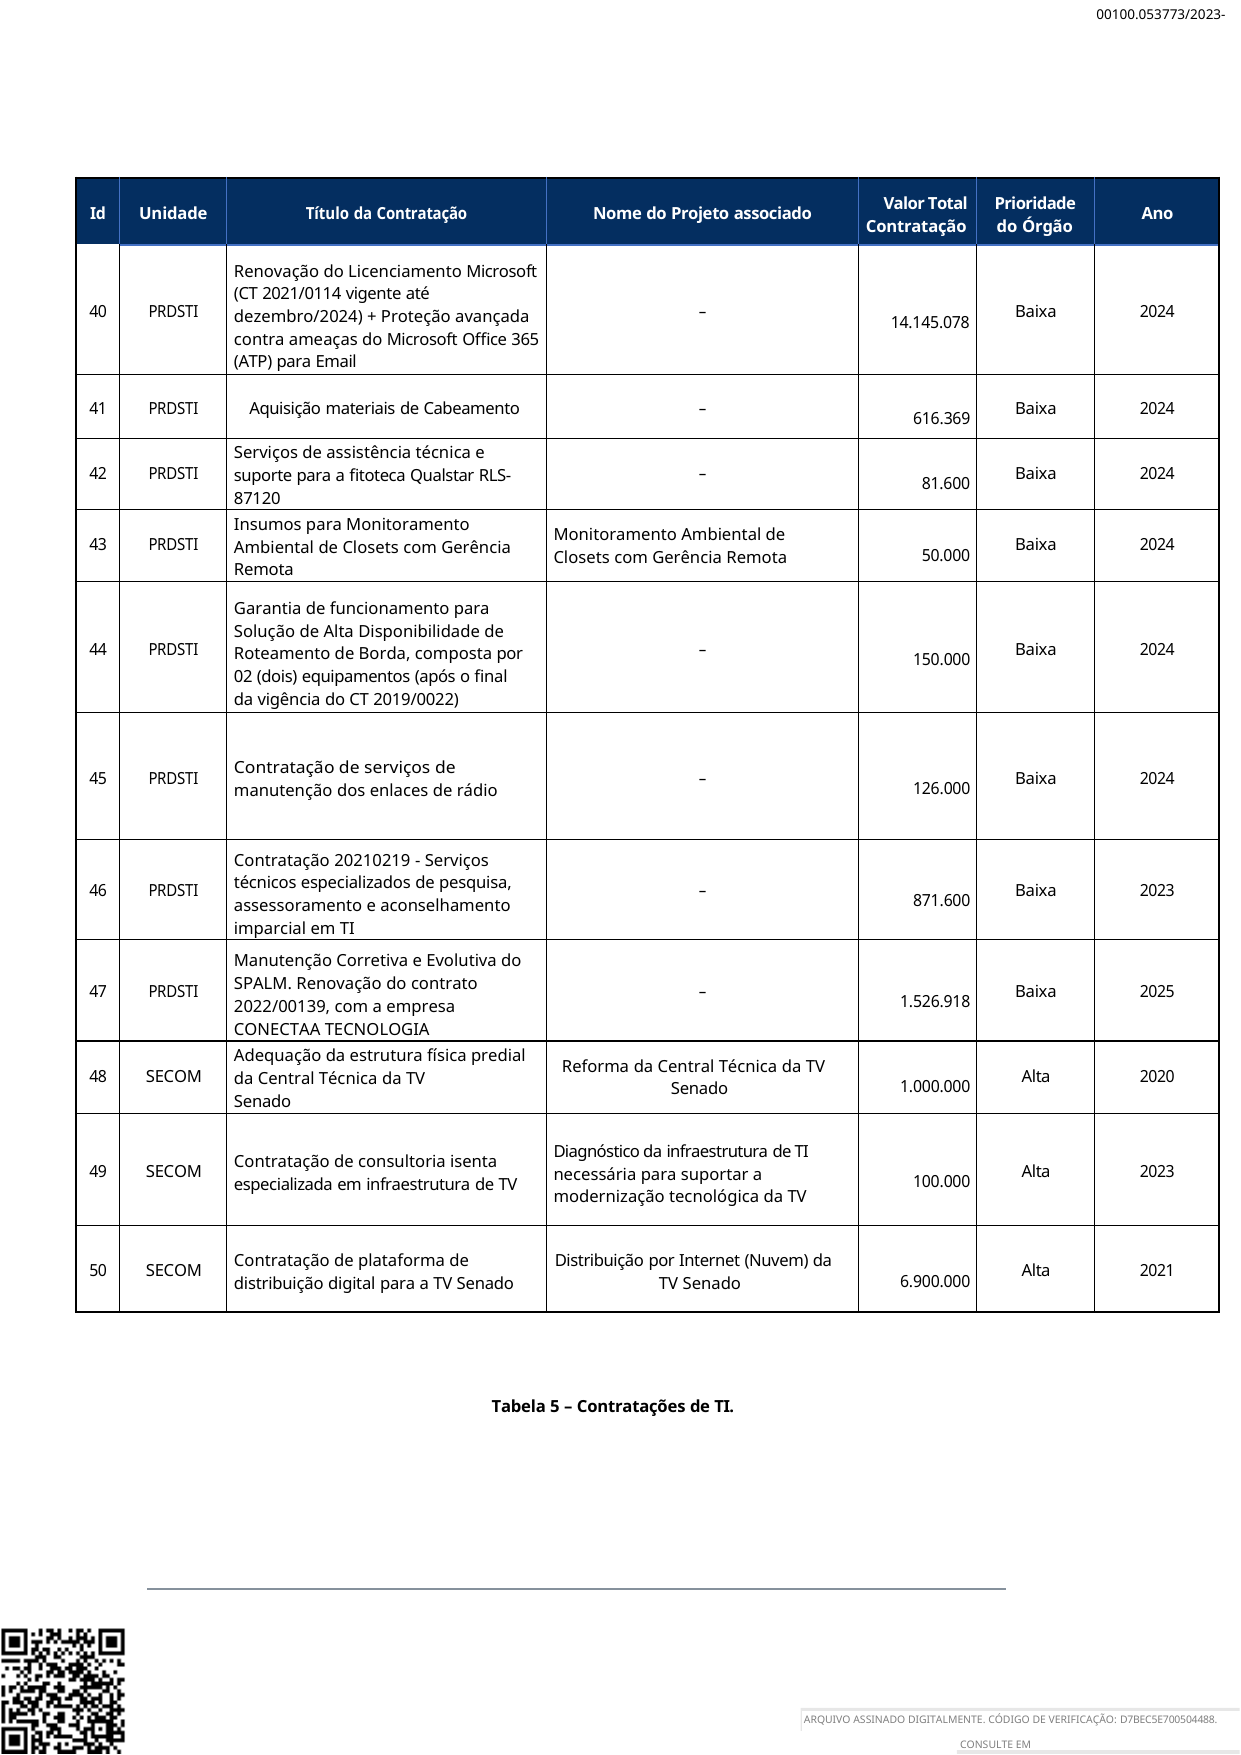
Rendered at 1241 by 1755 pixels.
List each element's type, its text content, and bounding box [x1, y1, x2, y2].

table_cell SECOM [120, 1114, 226, 1225]
table_cell Alta [977, 1114, 1094, 1225]
table_cell 47 [77, 940, 119, 1040]
table_cell SECOM [120, 1042, 226, 1113]
table_cell 41 [77, 375, 119, 438]
table_cell 45 [77, 713, 119, 838]
table_cell Baixa [977, 439, 1094, 509]
table_cell 2024 [1095, 375, 1218, 438]
table_cell Alta [977, 1226, 1094, 1311]
table_cell Baixa [977, 940, 1094, 1040]
table_cell Insumos para Monitoramento Ambiental de Closets com Gerência Remota [227, 510, 546, 581]
table_header Ano [1095, 179, 1218, 244]
table_cell 100.000 [859, 1114, 976, 1225]
table_cell 2020 [1095, 1042, 1218, 1113]
table_cell 50 [77, 1226, 119, 1311]
table_cell 40 [77, 244, 119, 374]
table_cell Contratação de serviços de manutenção dos enlaces de rádio [227, 713, 546, 838]
table_cell 126.000 [859, 713, 976, 838]
table_cell Baixa [977, 510, 1094, 581]
table_cell 44 [77, 582, 119, 712]
table_cell 2024 [1095, 582, 1218, 712]
table_cell PRDSTI [120, 510, 226, 581]
table_cell Baixa [977, 713, 1094, 838]
table_cell 2025 [1095, 940, 1218, 1040]
table_cell Adequação da estrutura física predial da Central Técnica da TV Senado [227, 1042, 546, 1113]
table_cell 48 [77, 1042, 119, 1113]
table_cell 616.369 [859, 375, 976, 438]
table_cell – [547, 375, 858, 438]
table_cell PRDSTI [120, 713, 226, 838]
table_cell Contratação de plataforma de distribuição digital para a TV Senado [227, 1226, 546, 1311]
table_cell SECOM [120, 1226, 226, 1311]
table_cell PRDSTI [120, 840, 226, 939]
table_cell – [547, 713, 858, 838]
table_cell Baixa [977, 375, 1094, 438]
table_cell Renovação do Licenciamento Microsoft (CT 2021/0114 vigente até dezembro/2024) + Proteção avançada contra ameaças do Microsoft Office 365 (ATP) para Email [227, 246, 546, 374]
table_cell Baixa [977, 840, 1094, 939]
table_cell – [547, 582, 858, 712]
table_cell – [547, 246, 858, 374]
table_cell Monitoramento Ambiental de Closets com Gerência Remota [547, 510, 858, 581]
table_cell 1.000.000 [859, 1042, 976, 1113]
table_cell 81.600 [859, 439, 976, 509]
table_cell Contratação 20210219 - Serviços técnicos especializados de pesquisa, assessoramento e aconselhamento imparcial em TI [227, 840, 546, 939]
table_cell 2021 [1095, 1226, 1218, 1311]
table_cell 150.000 [859, 582, 976, 712]
table_cell Diagnóstico da infraestrutura de TI necessária para suportar a modernização tecnológica da TV [547, 1114, 858, 1225]
table_cell 2024 [1095, 510, 1218, 581]
text Tabela 5 – Contratações de TI. [29, 1394, 1196, 1417]
table_cell – [547, 940, 858, 1040]
table_cell 2024 [1095, 713, 1218, 838]
table_cell 46 [77, 840, 119, 939]
table_cell Baixa [977, 582, 1094, 712]
table_header Título da Contratação [227, 179, 546, 244]
table_cell PRDSTI [120, 582, 226, 712]
table_cell 43 [77, 510, 119, 581]
table_cell PRDSTI [120, 375, 226, 438]
table_header Nome do Projeto associado [547, 179, 858, 244]
table_cell 2024 [1095, 246, 1218, 374]
table_cell 14.145.078 [859, 246, 976, 374]
table_cell 2024 [1095, 439, 1218, 509]
table_cell 2023 [1095, 1114, 1218, 1225]
table_cell Manutenção Corretiva e Evolutiva do SPALM. Renovação do contrato 2022/00139, com a empresa CONECTAA TECNOLOGIA [227, 940, 546, 1040]
table_cell Alta [977, 1042, 1094, 1113]
table_cell Distribuição por Internet (Nuvem) da TV Senado [547, 1226, 858, 1311]
table_cell – [547, 439, 858, 509]
table_cell 42 [77, 439, 119, 509]
table_header Unidade [120, 179, 226, 244]
table_cell Baixa [977, 246, 1094, 374]
table_cell 6.900.000 [859, 1226, 976, 1311]
table_cell PRDSTI [120, 940, 226, 1040]
table_header Id [77, 179, 119, 244]
table_cell 49 [77, 1114, 119, 1225]
table_cell Aquisição materiais de Cabeamento [227, 375, 546, 438]
table_cell 50.000 [859, 510, 976, 581]
table_cell 2023 [1095, 840, 1218, 939]
table_cell Reforma da Central Técnica da TV Senado [547, 1042, 858, 1113]
table_cell Garantia de funcionamento para Solução de Alta Disponibilidade de Roteamento de Borda, composta por 02 (dois) equipamentos (após o final da vigência do CT 2019/0022) [227, 582, 546, 712]
table_cell 1.526.918 [859, 940, 976, 1040]
table_cell Serviços de assistência técnica e suporte para a fitoteca Qualstar RLS- 87120 [227, 439, 546, 509]
table_cell 871.600 [859, 840, 976, 939]
table_cell PRDSTI [120, 439, 226, 509]
table_cell Contratação de consultoria isenta especializada em infraestrutura de TV [227, 1114, 546, 1225]
table_header Valor Total Contratação [859, 179, 976, 244]
table_header Prioridade do Órgão [977, 179, 1094, 244]
table_cell PRDSTI [120, 246, 226, 374]
table_cell – [547, 840, 858, 939]
